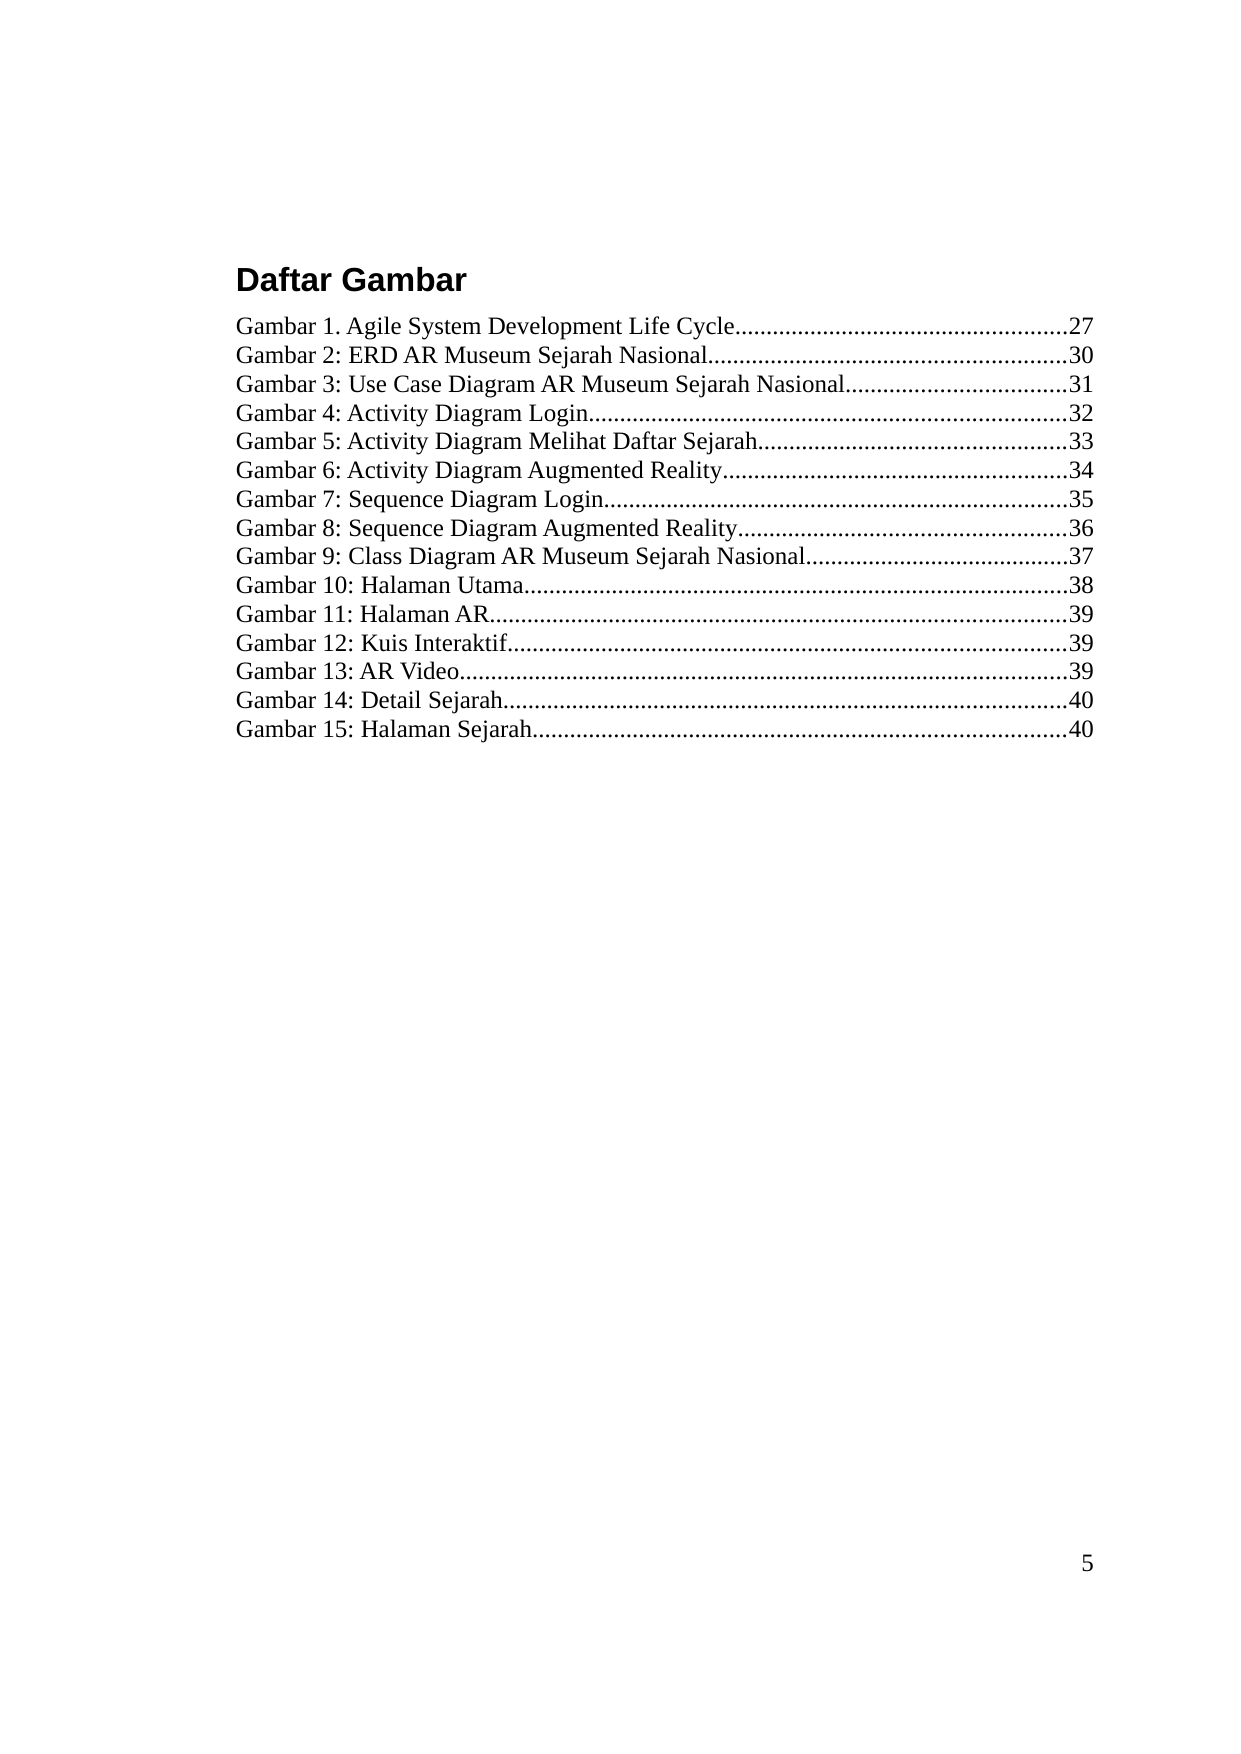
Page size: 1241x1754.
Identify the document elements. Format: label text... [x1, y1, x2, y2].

text Gambar 11: Halaman AR 39 [236, 599, 1093, 628]
text Gambar 1. Agile System Development Life Cycle 27 [236, 311, 1093, 340]
text Gambar 14: Detail Sejarah 40 [236, 685, 1093, 714]
text Gambar 2: ERD AR Museum Sejarah Nasional 30 [236, 340, 1093, 369]
text Gambar 5: Activity Diagram Melihat Daftar Sejarah 33 [236, 426, 1093, 455]
text Gambar 15: Halaman Sejarah 40 [236, 714, 1093, 743]
text Gambar 6: Activity Diagram Augmented Reality 34 [236, 455, 1093, 484]
text Gambar 4: Activity Diagram Login 32 [236, 398, 1093, 426]
text Gambar 3: Use Case Diagram AR Museum Sejarah Nasional 31 [236, 369, 1093, 398]
text Gambar 10: Halaman Utama 38 [236, 570, 1093, 599]
text Gambar 12: Kuis Interaktif 39 [236, 628, 1093, 656]
text Gambar 8: Sequence Diagram Augmented Reality 36 [236, 513, 1093, 541]
text Gambar 9: Class Diagram AR Museum Sejarah Nasional 37 [236, 541, 1093, 570]
subtitle Daftar Gambar [236, 261, 1093, 299]
text Gambar 13: AR Video 39 [236, 656, 1093, 685]
text Gambar 7: Sequence Diagram Login 35 [236, 484, 1093, 513]
